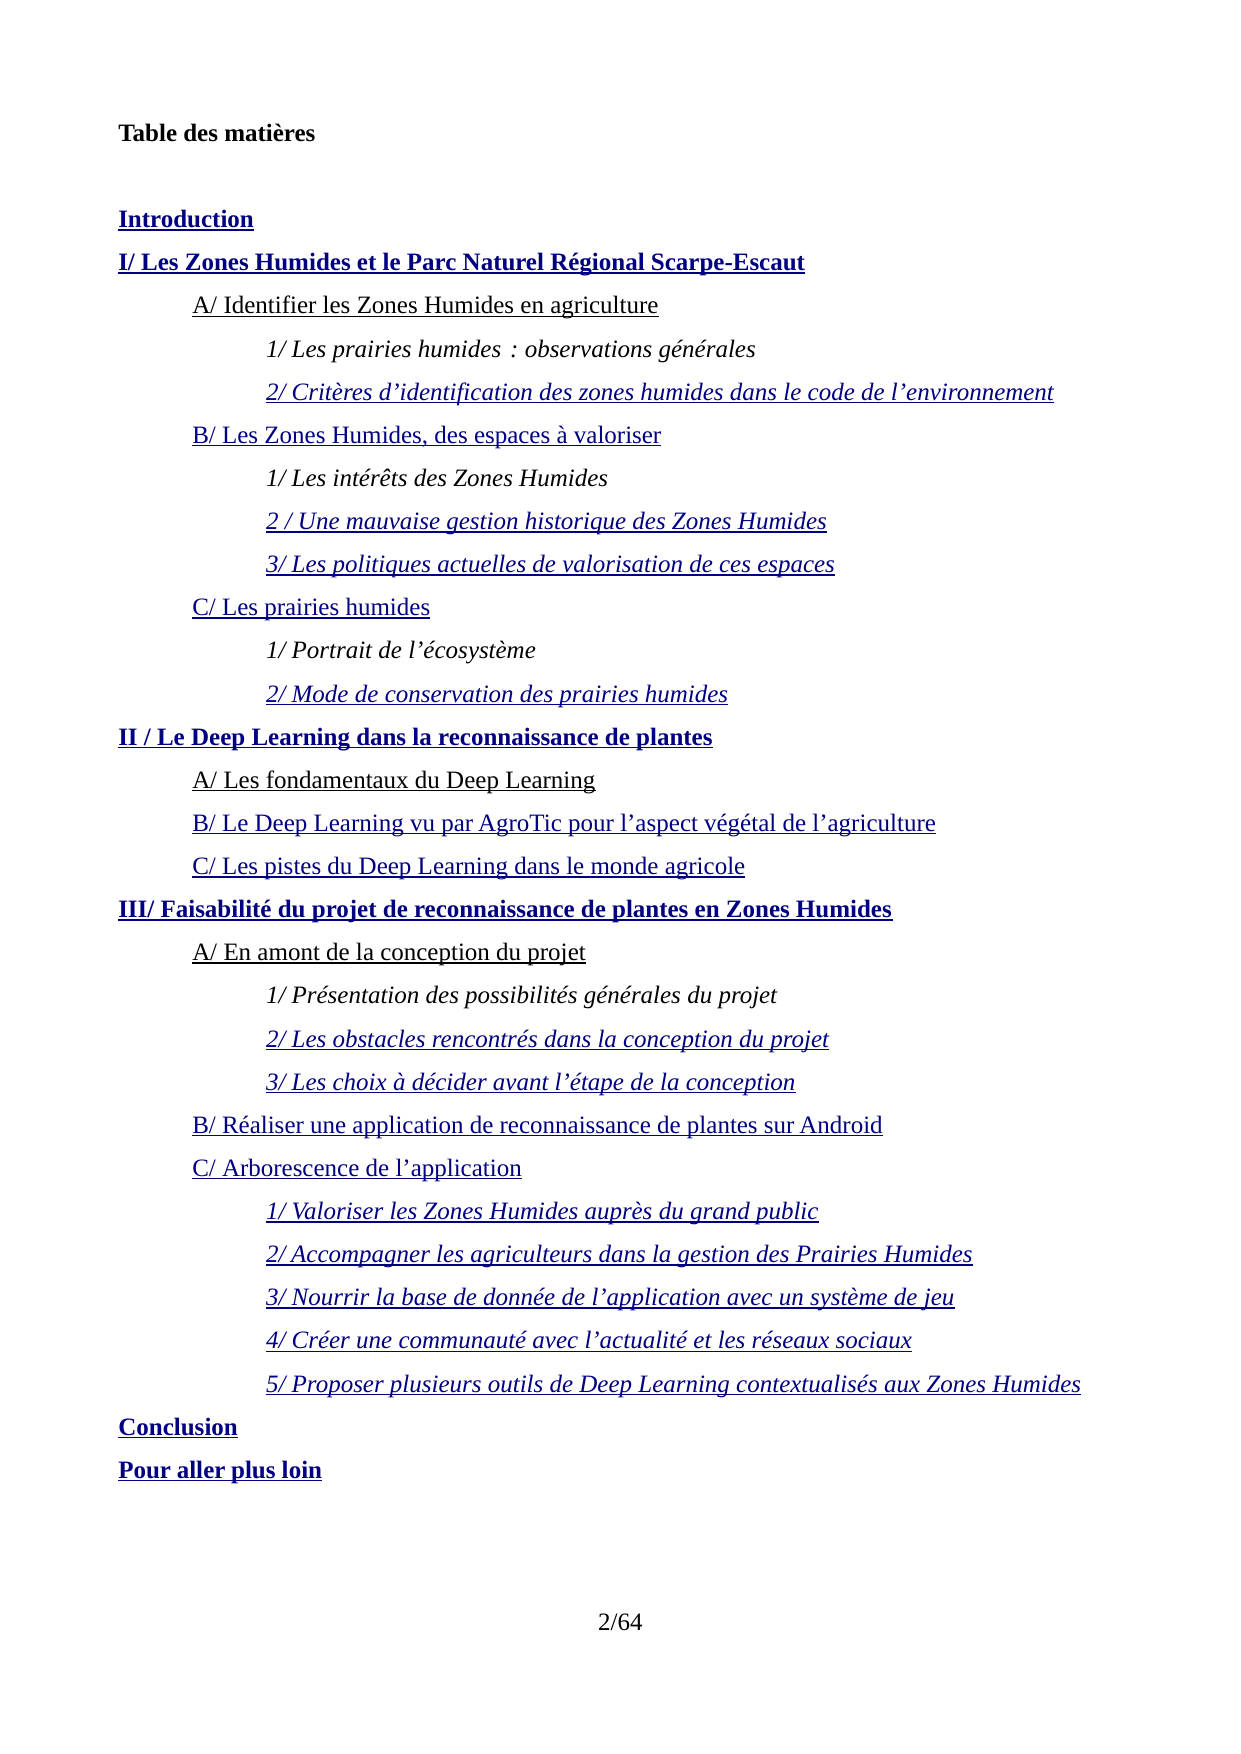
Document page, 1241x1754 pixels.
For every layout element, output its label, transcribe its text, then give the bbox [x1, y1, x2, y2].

text 1/ Portrait de l’écosystème [118, 636, 1122, 664]
text Conclusion [118, 1412, 1122, 1441]
text Table des matières [118, 118, 1122, 147]
text 3/ Les choix à décider avant l’étape de la conception [118, 1067, 1122, 1096]
text B/ Réaliser une application de reconnaissance de plantes sur Android [118, 1110, 1122, 1139]
text C/ Arborescence de l’application [118, 1153, 1122, 1182]
text Introduction [118, 204, 1122, 233]
text A/ Identifier les Zones Humides en agriculture [118, 291, 1122, 319]
text 1/ Valoriser les Zones Humides auprès du grand public [118, 1196, 1122, 1225]
text A/ Les fondamentaux du Deep Learning [118, 765, 1122, 794]
text III/ Faisabilité du projet de reconnaissance de plantes en Zones Humides [118, 894, 1122, 923]
text 2/ Accompagner les agriculteurs dans la gestion des Prairies Humides [118, 1239, 1122, 1268]
text 3/ Les politiques actuelles de valorisation de ces espaces [118, 549, 1122, 578]
text 3/ Nourrir la base de donnée de l’application avec un système de jeu [118, 1282, 1122, 1311]
text 2/ Critères d’identification des zones humides dans le code de l’environnement [118, 377, 1122, 406]
text 2/ Les obstacles rencontrés dans la conception du projet [118, 1024, 1122, 1052]
text 4/ Créer une communauté avec l’actualité et les réseaux sociaux [118, 1326, 1122, 1354]
text B/ Le Deep Learning vu par AgroTic pour l’aspect végétal de l’agriculture [118, 808, 1122, 837]
text 1/ Présentation des possibilités générales du projet [118, 981, 1122, 1009]
text 1/ Les intérêts des Zones Humides [118, 463, 1122, 492]
text C/ Les prairies humides [118, 592, 1122, 621]
text A/ En amont de la conception du projet [118, 937, 1122, 966]
text C/ Les pistes du Deep Learning dans le monde agricole [118, 851, 1122, 880]
text 2/ Mode de conservation des prairies humides [118, 679, 1122, 707]
text Pour aller plus loin [118, 1455, 1122, 1484]
text 5/ Proposer plusieurs outils de Deep Learning contextualisés aux Zones Humides [118, 1369, 1122, 1397]
text 2 / Une mauvaise gestion historique des Zones Humides [118, 506, 1122, 535]
text 1/ Les prairies humides : observations générales [118, 334, 1122, 362]
text I/ Les Zones Humides et le Parc Naturel Régional Scarpe-Escaut [118, 247, 1122, 276]
text II / Le Deep Learning dans la reconnaissance de plantes [118, 722, 1122, 751]
text B/ Les Zones Humides, des espaces à valoriser [118, 420, 1122, 449]
